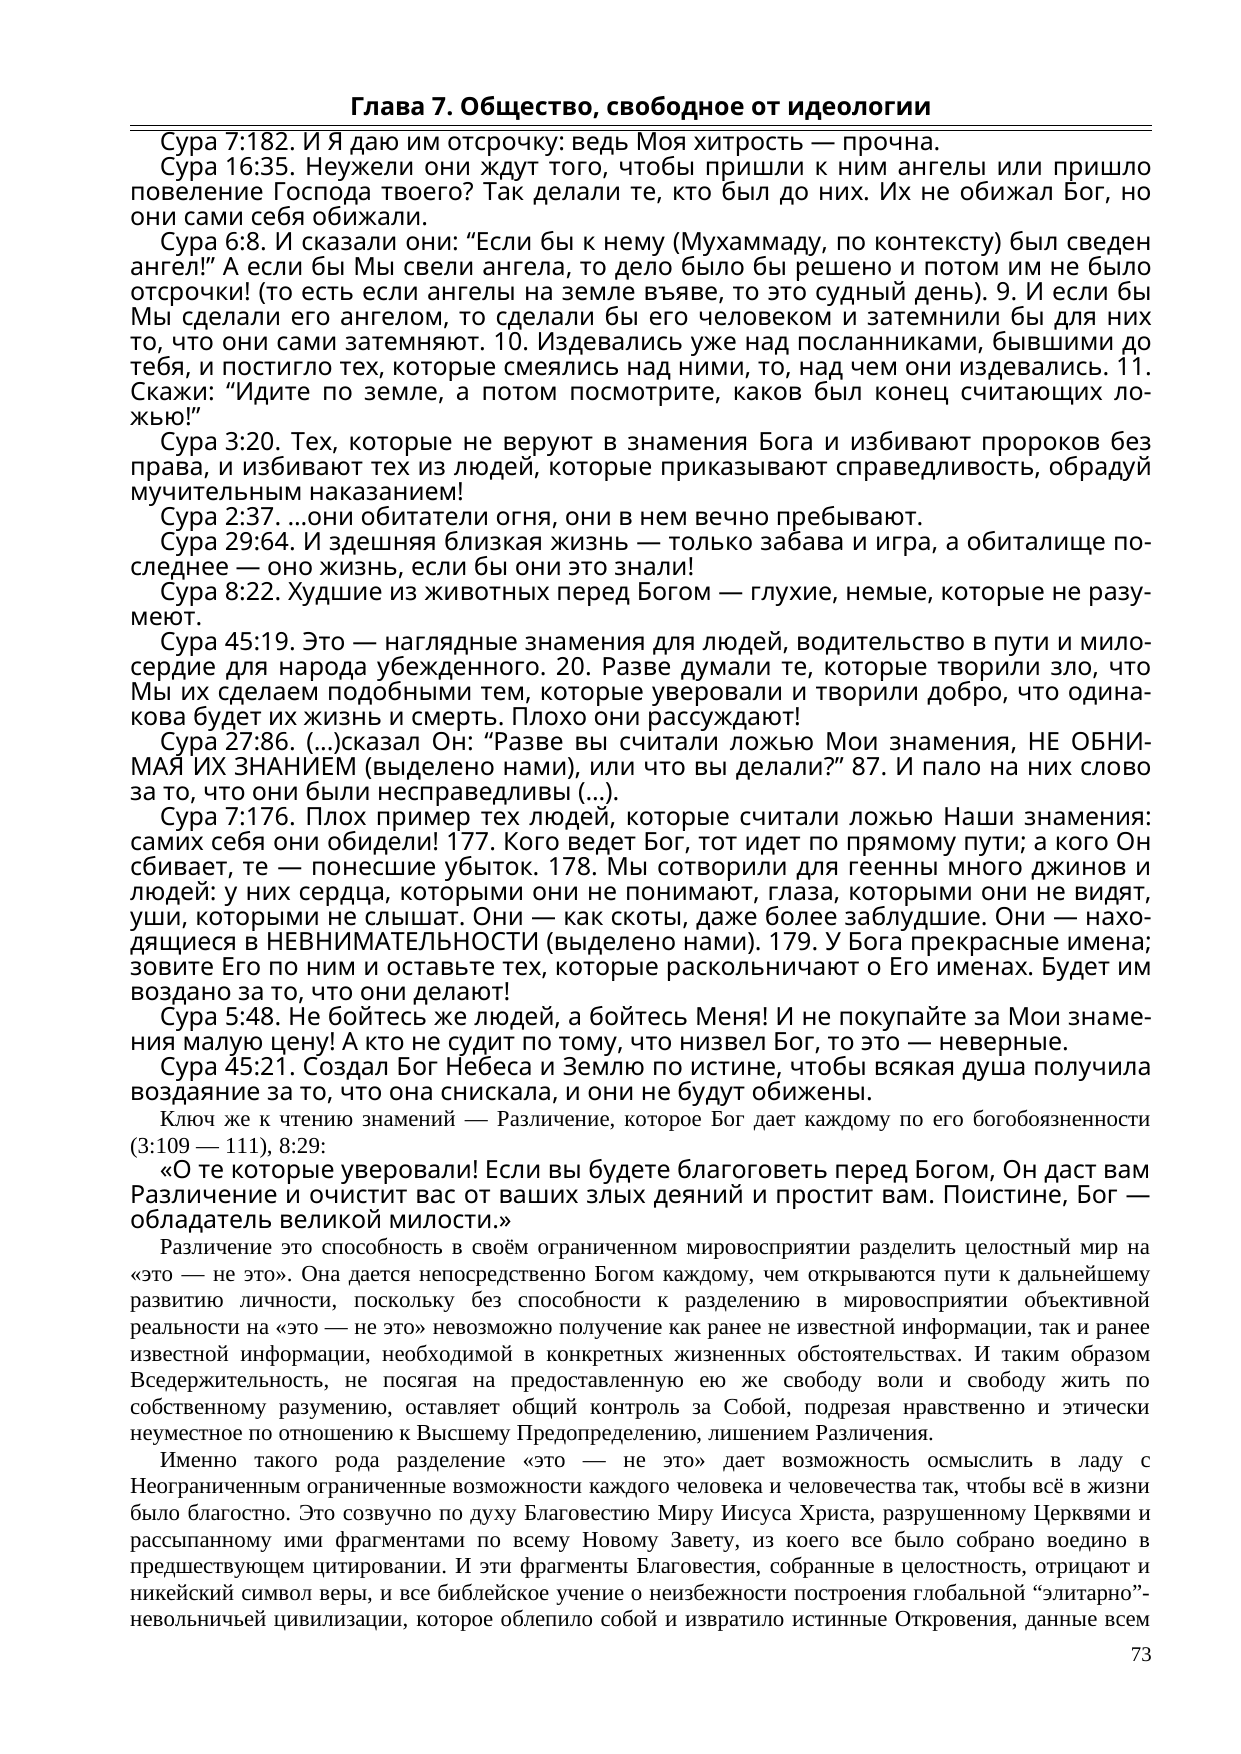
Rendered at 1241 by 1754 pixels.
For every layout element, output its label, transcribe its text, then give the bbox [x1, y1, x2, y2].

text Сура 5:48. Не бой­тесь же лю­дей, а бой­тесь Ме­ня! И не по­ку­пай­те за Мои зна­ме­ния ма­лую це­ну! А кто не су­дит по то­му, что низ­вел Бог, то это — не­вер­ные. [130, 1005, 1152, 1055]
text Сура 3:20. Тех, ко­то­рые не ве­ру­ют в зна­ме­ния Бога и из­би­ва­ют про­ро­ков без пра­ва, и из­би­ва­ют тех из лю­дей, ко­то­рые при­ка­зы­ва­ют спра­вед­ли­вость, об­ра­дуй му­чи­тель­ным на­ка­за­ни­ем! [130, 430, 1152, 505]
text Сура 27:86. (...)ска­зал Он: “Раз­ве вы счи­та­ли ло­жью Мои зна­ме­ния, НЕ ОБ­НИ­МАЯ ИХ ЗНА­НИ­ЕМ (вы­де­ле­но на­ми), или что вы де­ла­ли?” 87. И па­ло на них сло­во за то, что они бы­ли не­спра­вед­ли­вы (...). [130, 730, 1152, 805]
text Именно такого рода разделение «это — не это» дает возможность осмыслить в ладу с Неограниченным ограниченные возможности каждого человека и человечества так, чтобы всё в жизни было благостно. Это со­звуч­но по ду­ху Благовестию Ми­ру Ии­су­са Хри­ста, разрушенному Церквями и рассыпанному ими фрагментами по всему Новому Завету, из коего все было собрано воедино в предшествующем цитировании. И эти фрагменты Благовестия, собранные в целостность, отрицают и никейский символ веры, и все библейское учение о неизбежности построения глобальной “элитарно”-невольничьей цивилизации, которое облепило собой и извратило истинные Откровения, данные всем [130, 1446, 1152, 1632]
text Различение это способность в своём ограниченном мировосприятии разделить целостный мир на «это — не это». Она дается непосредственно Богом каждому, чем открываются пути к дальнейшему развитию личности, поскольку без способности к разделению в мировосприятии объективной реальности на «это — не это» невозможно получение как ранее не известной информации, так и ранее известной информации, необходимой в конкретных жизненных обстоятельствах. И таким образом Вседержительность, не посягая на предоставленную ею же свободу воли и свободу жить по собственному разумению, оставляет общий контроль за Собой, подрезая нравственно и этически неуместное по отношению к Высшему Предопределению, лишением Различения. [130, 1233, 1152, 1446]
text Ключ же к чте­нию зна­ме­ний — Раз­ли­че­ние, ко­то­рое Бог да­ет ка­ж­до­му по его богобоязненности (3:109 — 111), 8:29: [130, 1105, 1152, 1158]
text Сура 29:64. И здеш­няя близ­кая жизнь — толь­ко за­ба­ва и иг­ра, а оби­та­ли­ще по­след­нее — оно жизнь, ес­ли бы они это зна­ли! [130, 530, 1152, 580]
text Сура 16:35. Не­у­же­ли они ждут то­го, что­бы при­шли к ним ан­ге­лы или при­шло по­ве­ле­ние Гос­по­да твое­го? Так де­ла­ли те, кто был до них. Их не оби­жал Бог, но они са­ми се­бя оби­жа­ли. [130, 155, 1152, 230]
text Сура 7:182. И Я даю им от­сроч­ку: ведь Моя хит­рость — проч­на. [130, 131, 1152, 155]
text Сура 45:19. Это — на­гляд­ные зна­ме­ния для лю­дей, во­ди­тель­ст­во в пу­ти и ми­ло­сер­дие для на­ро­да убе­ж­ден­но­го. 20. Раз­ве ду­ма­ли те, ко­то­рые тво­ри­ли зло, что Мы их сде­ла­ем по­доб­ны­ми тем, ко­то­рые уве­ро­ва­ли и тво­ри­ли доб­ро, что оди­на­ко­ва бу­дет их жизнь и смерть. Пло­хо они рас­су­ж­да­ют! [130, 630, 1152, 730]
text Сура 6:8. И ска­за­ли они: “Ес­ли бы к не­му (Му­хам­ма­ду, по кон­тек­сту) был све­ден ан­гел!” А ес­ли бы Мы све­ли ан­ге­ла, то де­ло бы­ло бы ре­ше­но и по­том им не бы­ло от­сроч­ки! (то есть ес­ли ан­ге­лы на зем­ле въя­ве, то это суд­ный день). 9. И ес­ли бы Мы сде­ла­ли его ан­ге­лом, то сде­ла­ли бы его че­ло­ве­ком и за­тем­ни­ли бы для них то, что они са­ми за­тем­ня­ют. 10. Из­де­ва­лись уже над по­слан­ни­ка­ми, быв­ши­ми до те­бя, и по­стиг­ло тех, ко­то­рые смея­лись над ни­ми, то, над чем они из­де­ва­лись. 11. Ска­жи: “Иди­те по зем­ле, а по­том по­смот­ри­те, ка­ков был ко­нец счи­таю­щих ло­жью!” [130, 230, 1152, 430]
text Сура 8:22. Худ­шие из жи­вот­ных пе­ред Богом — глу­хие, не­мые, ко­то­рые не ра­зу­ме­ют. [130, 580, 1152, 630]
text Сура 2:37. ...они оби­та­те­ли ог­ня, они в нем веч­но пре­бы­ва­ют. [130, 505, 1152, 530]
text Сура 7:176. Плох при­мер тех лю­дей, ко­то­рые счи­та­ли ло­жью На­ши зна­ме­ния: са­мих се­бя они оби­де­ли! 177. Ко­го ве­дет Бог, тот идет по пря­мо­му пу­ти; а ко­го Он сби­ва­ет, те — по­нес­шие убы­ток. 178. Мы со­тво­ри­ли для ге­ен­ны мно­го джи­нов и лю­дей: у них серд­ца, ко­то­ры­ми они не по­ни­ма­ют, гла­за, ко­то­ры­ми они не ви­дят, уши, ко­то­ры­ми не слы­шат. Они — как ско­ты, да­же бо­лее за­блуд­шие. Они — на­хо­дя­щие­ся в НЕВ­НИ­МА­ТЕЛЬ­НО­СТИ (вы­де­ле­но на­ми). 179. У Бога пре­крас­ные име­на; зо­ви­те Его по ним и ос­тавь­те тех, ко­то­рые рас­коль­ни­ча­ют о Его име­нах. Бу­дет им воз­да­но за то, что они де­ла­ют! [130, 805, 1152, 1005]
text «О те которые уверовали! Если вы будете благоговеть перед Богом, Он даст вам Различение и очистит вас от ваших злых деяний и простит вам. Поистине, Бог — обладатель великой милости.» [130, 1158, 1152, 1233]
text Сура 45:21. Соз­дал Бог Не­бе­са и Зем­лю по ис­ти­не, что­бы вся­кая ду­ша по­лу­чи­ла воз­дая­ние за то, что она сни­ска­ла, и они не бу­дут оби­же­ны. [130, 1055, 1152, 1105]
